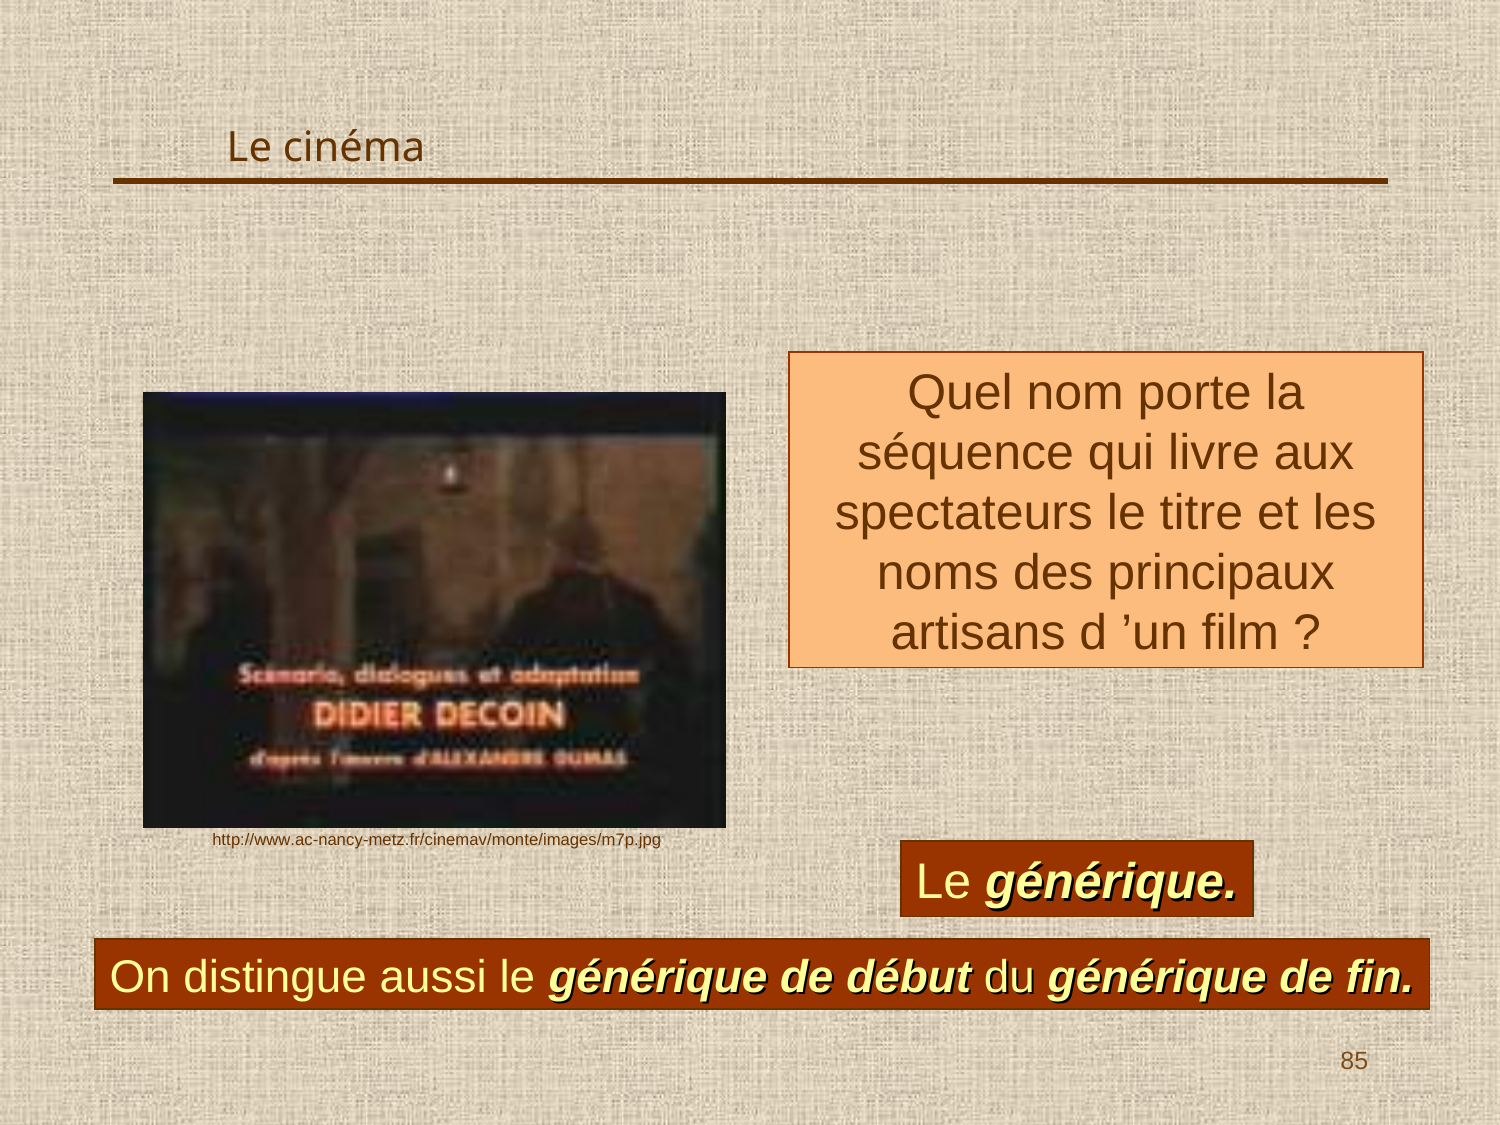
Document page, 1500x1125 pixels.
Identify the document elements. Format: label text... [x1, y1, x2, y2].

text_box On distingue aussi le générique de début du générique de fin. [94, 938, 1430, 1010]
text_box http://www.ac-nancy-metz.fr/cinemav/monte/images/m7p.jpg [183, 828, 692, 857]
text_box Quel nom porte la séquence qui livre aux spectateurs le titre et les noms des principaux artisans d ’un film ? [789, 352, 1423, 668]
text_box Le cinéma [211, 112, 441, 178]
text_box Le générique. [900, 841, 1253, 917]
picture [0, 0, 1500, 1125]
